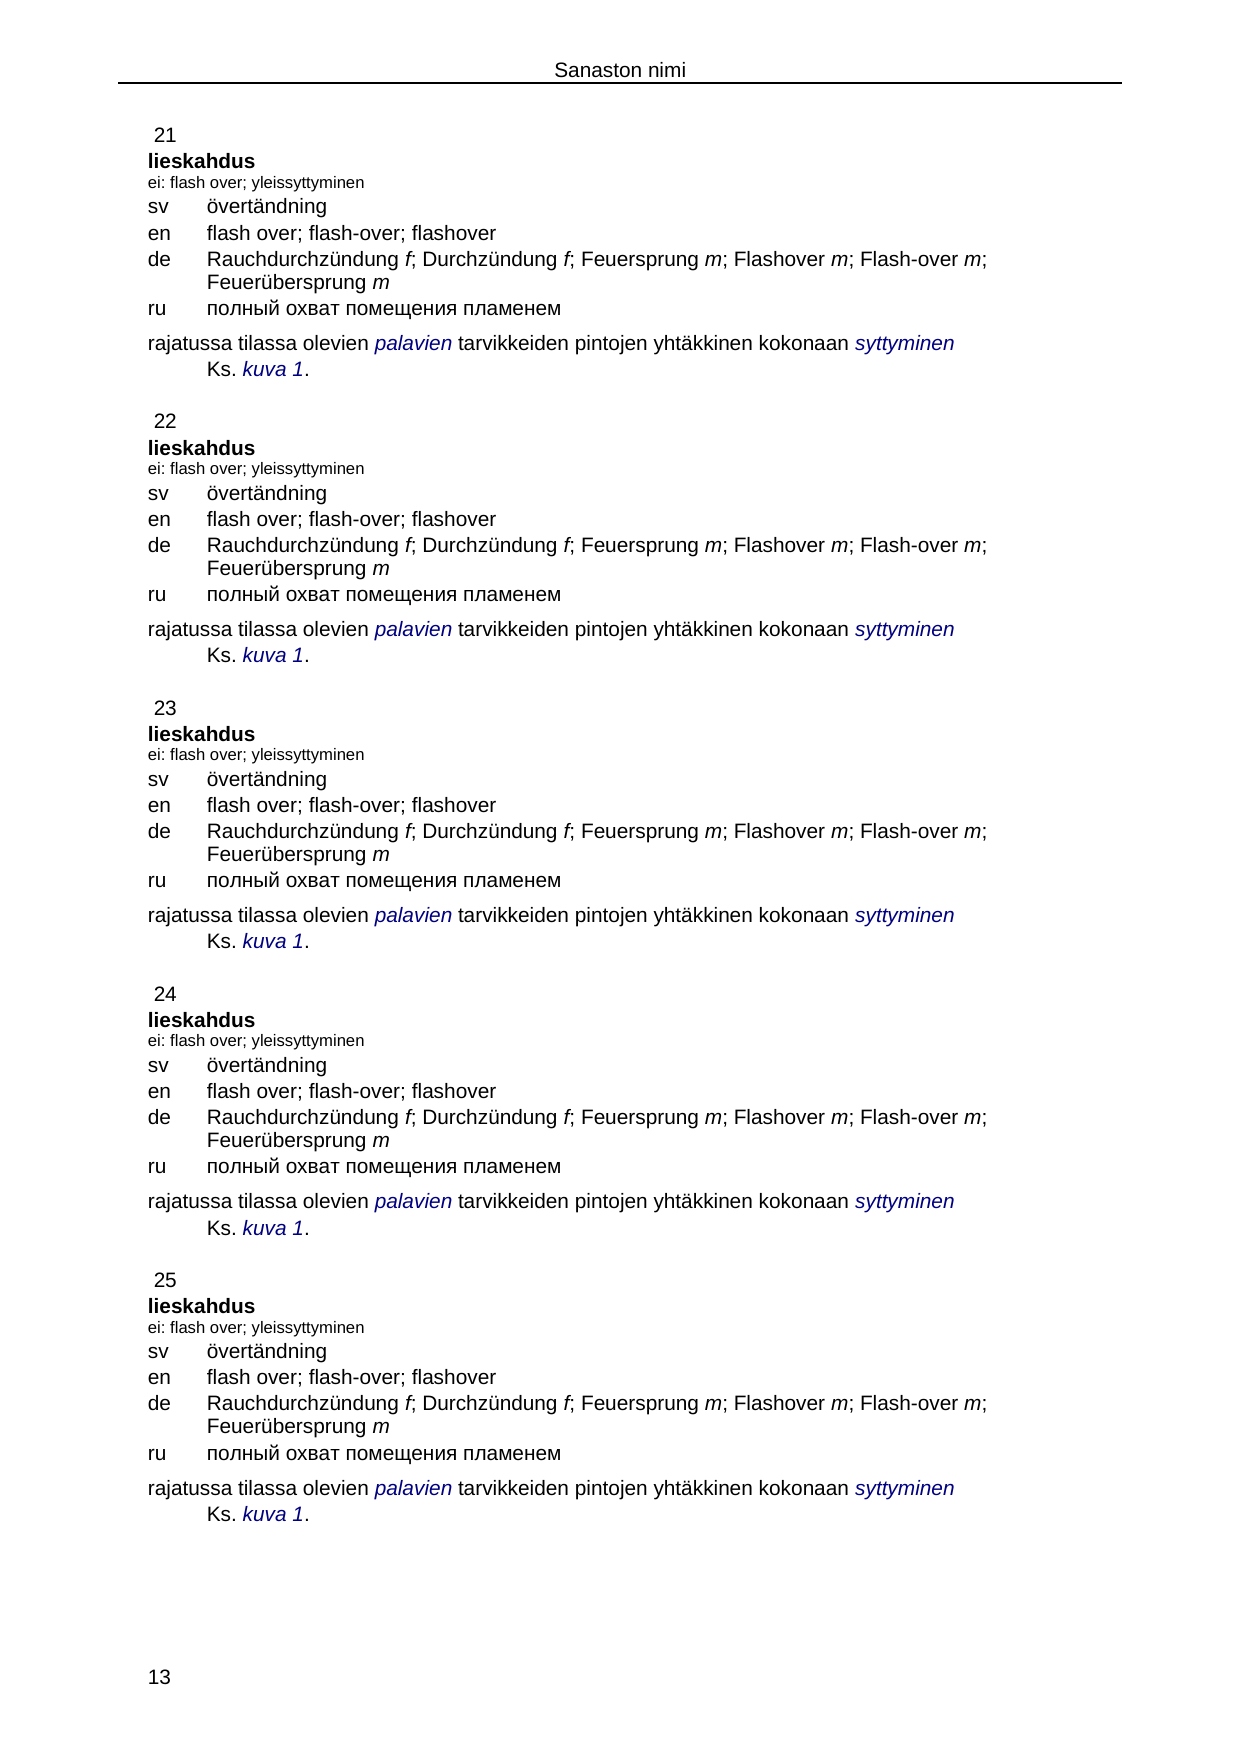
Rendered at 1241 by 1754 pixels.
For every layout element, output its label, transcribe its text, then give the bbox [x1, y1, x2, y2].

table_header 23 lieskahdus ei: flash over; yleissyttyminen sv övertändning en flash over; flash-over; flashover de Rauchdurchzündung f; Durchzündung f; Feuersprung m; Flashover m; Flash-over m; Feuerübersprung m ru полный охват помещения пламенем rajatussa tilassa olevien palavien tarvikkeiden pintojen yhtäkkinen kokonaan syttyminen Ks. kuva 1. [118, 690, 1122, 953]
table_header 22 lieskahdus ei: flash over; yleissyttyminen sv övertändning en flash over; flash-over; flashover de Rauchdurchzündung f; Durchzündung f; Feuersprung m; Flashover m; Flash-over m; Feuerübersprung m ru полный охват помещения пламенем rajatussa tilassa olevien palavien tarvikkeiden pintojen yhtäkkinen kokonaan syttyminen Ks. kuva 1. [118, 404, 1122, 667]
table_header 25 lieskahdus ei: flash over; yleissyttyminen sv övertändning en flash over; flash-over; flashover de Rauchdurchzündung f; Durchzündung f; Feuersprung m; Flashover m; Flash-over m; Feuerübersprung m ru полный охват помещения пламенем rajatussa tilassa olevien palavien tarvikkeiden pintojen yhtäkkinen kokonaan syttyminen Ks. kuva 1. [118, 1263, 1122, 1526]
table_header 21 lieskahdus ei: flash over; yleissyttyminen sv övertändning en flash over; flash-over; flashover de Rauchdurchzündung f; Durchzündung f; Feuersprung m; Flashover m; Flash-over m; Feuerübersprung m ru полный охват помещения пламенем rajatussa tilassa olevien palavien tarvikkeiden pintojen yhtäkkinen kokonaan syttyminen Ks. kuva 1. [118, 118, 1122, 381]
table_header 24 lieskahdus ei: flash over; yleissyttyminen sv övertändning en flash over; flash-over; flashover de Rauchdurchzündung f; Durchzündung f; Feuersprung m; Flashover m; Flash-over m; Feuerübersprung m ru полный охват помещения пламенем rajatussa tilassa olevien palavien tarvikkeiden pintojen yhtäkkinen kokonaan syttyminen Ks. kuva 1. [118, 976, 1122, 1239]
